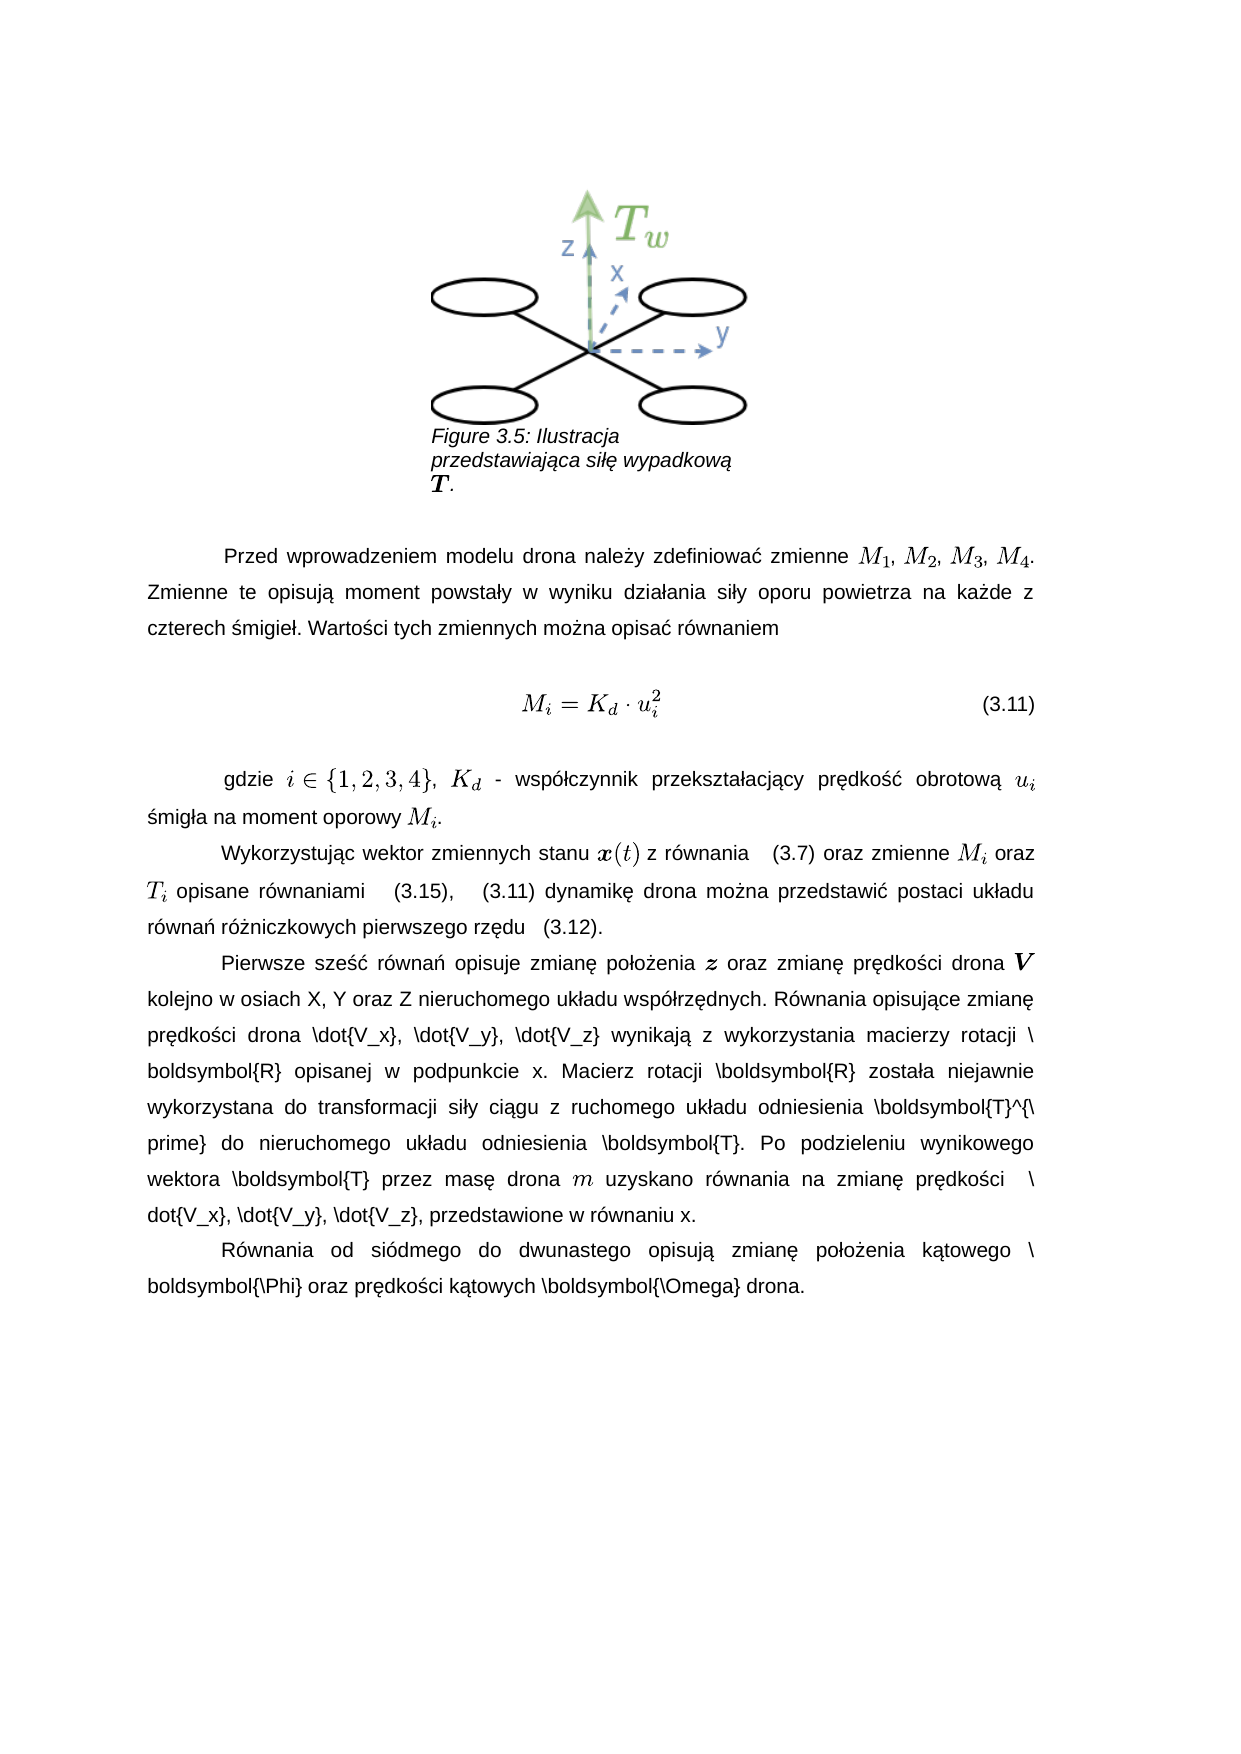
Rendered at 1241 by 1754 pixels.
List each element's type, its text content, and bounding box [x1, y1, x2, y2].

text [147, 689, 654, 718]
text (3.11) [656, 689, 1035, 718]
text Figure 3.5: Ilustracja przedstawiająca siłę wypadkową . [431, 425, 751, 496]
text Przed wprowadzeniem modelu drona należy zdefiniować zmienne , , , . Zmienne te opisują moment powstały w wyniku działania siły oporu powietrza na każde z czterech śmigieł. Wartości tych zmiennych można opisać równaniem [147, 544, 1035, 640]
text Równania od siódmego do dwunastego opisują zmianę położenia kątowego \boldsymbol{\Phi} oraz prędkości kątowych \boldsymbol{\Omega} drona. [147, 1238, 1035, 1298]
picture [431, 159, 751, 425]
text Pierwsze sześć równań opisuje zmianę położenia oraz zmianę prędkości drona kolejno w osiach X, Y oraz Z nieruchomego układu współrzędnych. Równania opisujące zmianę prędkości drona \dot{V_x}, \dot{V_y}, \dot{V_z} wynikają z wykorzystania macierzy rotacji \boldsymbol{R} opisanej w podpunkcie x. Macierz rotacji \boldsymbol{R} została niejawnie wykorzystana do transformacji siły ciągu z ruchomego układu odniesienia \boldsymbol{T}^{\prime} do nieruchomego układu odniesienia \boldsymbol{T}. Po podzieleniu wynikowego wektora \boldsymbol{T} przez masę drona uzyskano równania na zmianę prędkości \dot{V_x}, \dot{V_y}, \dot{V_z}, przedstawione w równaniu x. [147, 951, 1035, 1226]
text gdzie , - współczynnik przekształacjący prędkość obrotową śmigła na moment oporowy . [147, 767, 1035, 829]
text Wykorzystując wektor zmiennych stanu z równania (3.7) oraz zmienne oraz opisane równaniami (3.15), (3.11) dynamikę drona można przedstawić postaci układu równań różniczkowych pierwszego rzędu (3.12). [147, 841, 1035, 939]
